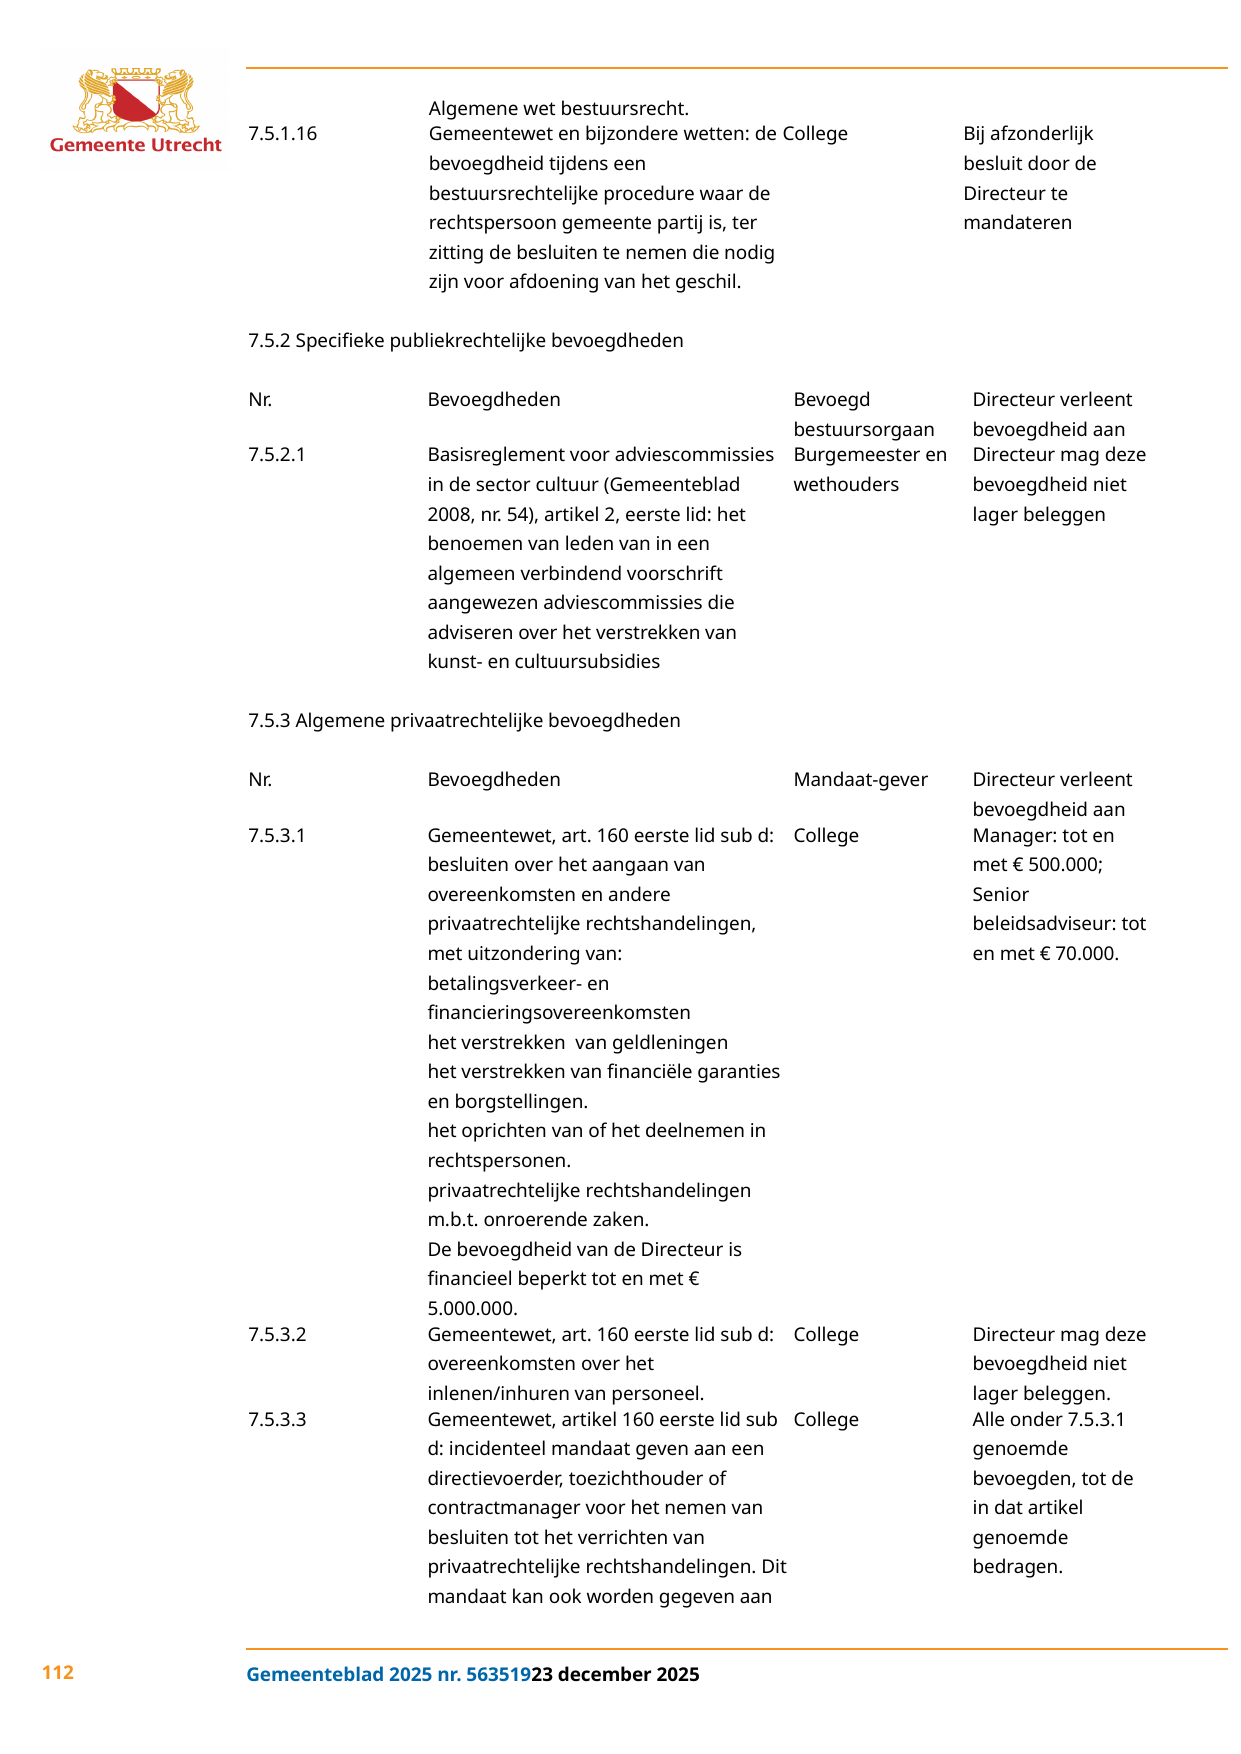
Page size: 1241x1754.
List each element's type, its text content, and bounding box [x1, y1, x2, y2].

table_cell Gemeentewet, artikel 160 eerste lid sub d: incidenteel mandaat geven aan een directievoerder, toezichthouder of contractmanager voor het nemen van besluiten tot het verrichten van privaatrechtelijke rechtshandelingen. Dit mandaat kan ook worden gegeven aan [427, 1406, 793, 1609]
table_cell 7.5.3.3 [248, 1406, 427, 1609]
table_cell Gemeentewet, art. 160 eerste lid sub d: besluiten over het aangaan van overeenkomsten en andere privaatrechtelijke rechtshandelingen, met uitzondering van: betalingsverkeer- en financieringsovereenkomsten het verstrekken van geldleningen het verstrekken van financiële garanties en borgstellingen. het oprichten van of het deelnemen in rechtspersonen. privaatrechtelijke rechtshandelingen m.b.t. onroerende zaken. De bevoegdheid van de Directeur is financieel beperkt tot en met € 5.000.000. [427, 822, 793, 1321]
table_header Bevoegd bestuursorgaan [793, 386, 972, 442]
table_cell Algemene wet bestuursrecht. [429, 95, 782, 121]
table_header Directeur verleent bevoegdheid aan [973, 386, 1152, 442]
table_cell College [793, 1321, 972, 1406]
table_header Bevoegdheden [427, 386, 793, 442]
text 7.5.3 Algemene privaatrechtelijke bevoegdheden [248, 707, 1152, 733]
table_cell Directeur mag deze bevoegdheid niet lager beleggen. [973, 1321, 1152, 1406]
table_cell Manager: tot en met € 500.000; Senior beleidsadviseur: tot en met € 70.000. [973, 822, 1152, 1321]
picture [41, 47, 231, 172]
table_cell College [782, 121, 963, 294]
table_cell [782, 95, 963, 121]
table_cell Bij afzonderlijk besluit door de Directeur te mandateren [963, 121, 1152, 294]
table_cell 7.5.2.1 [248, 442, 427, 674]
table_cell [248, 95, 429, 121]
table_cell [963, 95, 1152, 121]
table_cell Basisreglement voor adviescommissies in de sector cultuur (Gemeenteblad 2008, nr. 54), artikel 2, eerste lid: het benoemen van leden van in een algemeen verbindend voorschrift aangewezen adviescommissies die adviseren over het verstrekken van kunst- en cultuursubsidies [427, 442, 793, 674]
table_cell College [793, 822, 972, 1321]
table_header Directeur verleent bevoegdheid aan [973, 766, 1152, 822]
table_cell Alle onder 7.5.3.1 genoemde bevoegden, tot de in dat artikel genoemde bedragen. [973, 1406, 1152, 1609]
table_header Mandaat-gever [793, 766, 972, 822]
table_header Bevoegdheden [427, 766, 793, 822]
table_cell Directeur mag deze bevoegdheid niet lager beleggen [973, 442, 1152, 674]
table_cell Gemeentewet en bijzondere wetten: de bevoegdheid tijdens een bestuursrechtelijke procedure waar de rechtspersoon gemeente partij is, ter zitting de besluiten te nemen die nodig zijn voor afdoening van het geschil. [429, 121, 782, 294]
table_cell 7.5.1.16 [248, 121, 429, 294]
table_header Nr. [248, 766, 427, 822]
table_cell 7.5.3.1 [248, 822, 427, 1321]
table_cell Burgemeester en wethouders [793, 442, 972, 674]
table_cell College [793, 1406, 972, 1609]
table_header Nr. [248, 386, 427, 442]
text 7.5.2 Specifieke publiekrechtelijke bevoegdheden [248, 327, 1152, 353]
table_cell 7.5.3.2 [248, 1321, 427, 1406]
table_cell Gemeentewet, art. 160 eerste lid sub d: overeenkomsten over het inlenen/inhuren van personeel. [427, 1321, 793, 1406]
